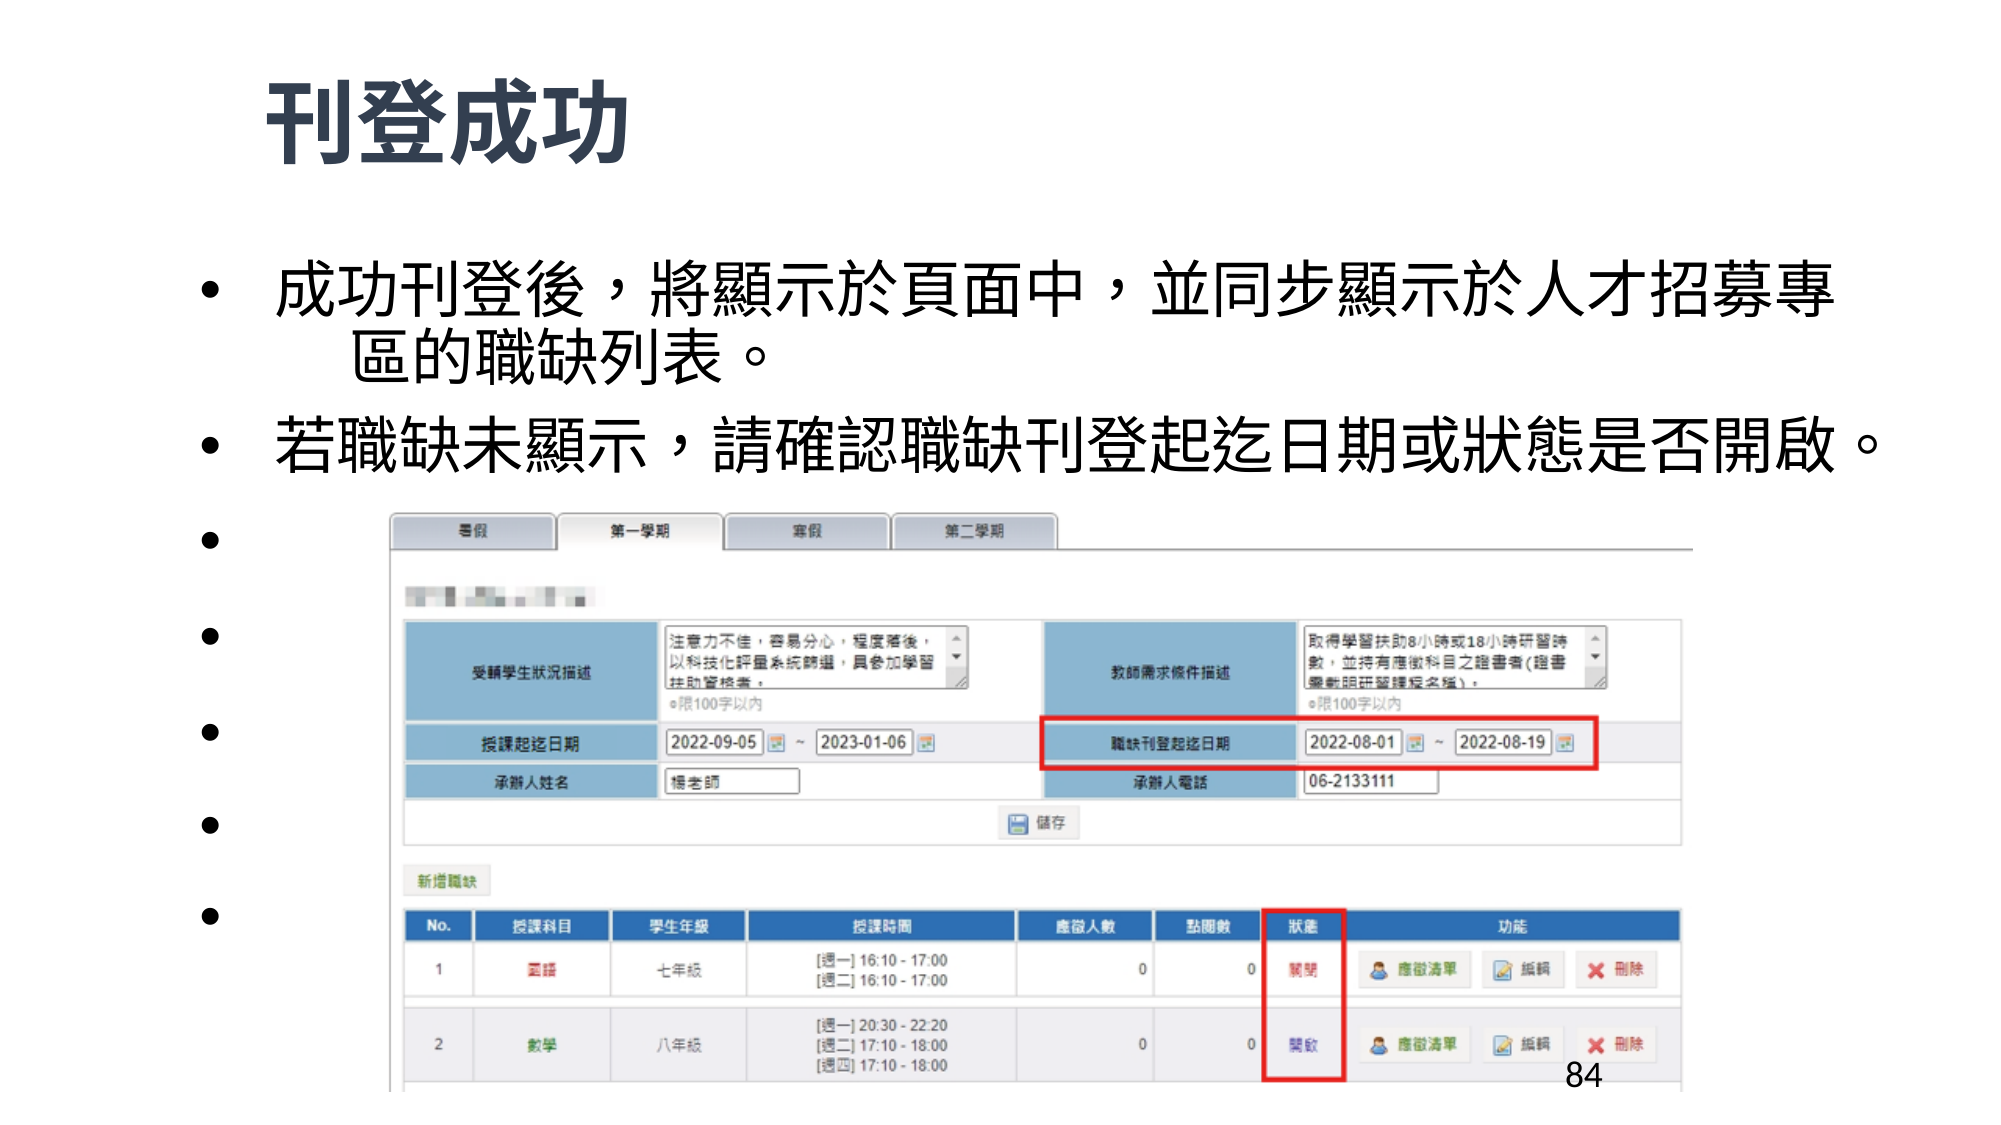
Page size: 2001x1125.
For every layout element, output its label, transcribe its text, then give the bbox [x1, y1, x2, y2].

text_box 刊登成功 [250, 58, 647, 183]
subtitle 成功刊登後，將顯示於頁面中，並同步顯示於人才招募專區的職缺列表。 若職缺未顯示，請確認職缺刊登起迄日期或狀態是否開啟。 [184, 251, 1897, 940]
text_box [1550, 1042, 2000, 1103]
picture [388, 505, 1693, 1092]
